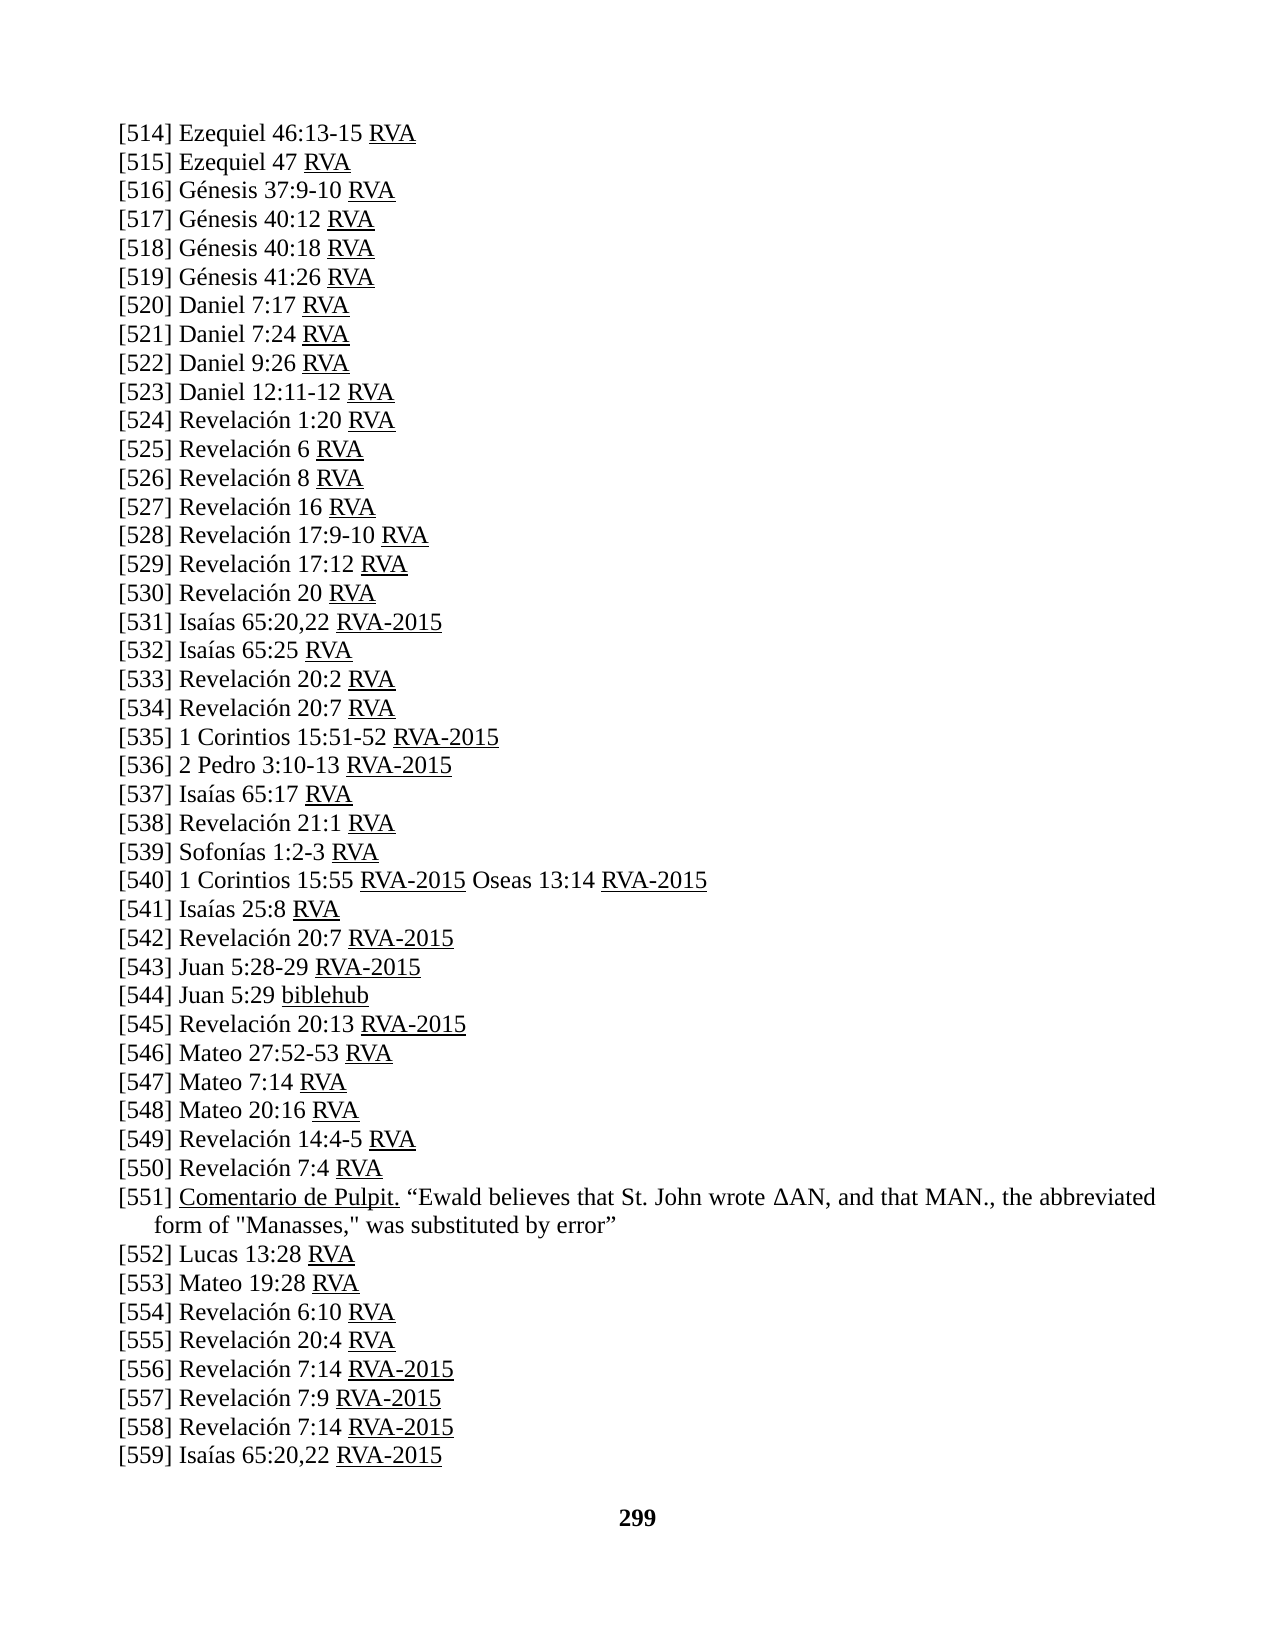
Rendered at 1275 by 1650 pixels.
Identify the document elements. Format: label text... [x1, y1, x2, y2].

text Génesis 40:12 RVA [118, 204, 1157, 233]
text Revelación 21:1 RVA [118, 808, 1157, 837]
text Comentario de Pulpit. “Ewald believes that St. John wrote ΔΑΝ, and that MAN., the abbreviated form of "Manasses," was substituted by error” [118, 1182, 1157, 1239]
text Lucas 13:28 RVA [118, 1239, 1157, 1268]
text Daniel 9:26 RVA [118, 348, 1157, 377]
text 1 Corintios 15:51-52 RVA-2015 [118, 722, 1157, 751]
text Génesis 40:18 RVA [118, 233, 1157, 262]
text 2 Pedro 3:10-13 RVA-2015 [118, 751, 1157, 779]
text Ezequiel 47 RVA [118, 147, 1157, 176]
text Revelación 1:20 RVA [118, 406, 1157, 434]
text Revelación 8 RVA [118, 463, 1157, 492]
text Revelación 6:10 RVA [118, 1297, 1157, 1326]
text Mateo 20:16 RVA [118, 1096, 1157, 1124]
text Revelación 7:4 RVA [118, 1153, 1157, 1182]
text Mateo 7:14 RVA [118, 1067, 1157, 1096]
text Ezequiel 46:13-15 RVA [118, 118, 1157, 147]
text Daniel 12:11-12 RVA [118, 377, 1157, 406]
text Revelación 17:9-10 RVA [118, 521, 1157, 549]
text Revelación 20:4 RVA [118, 1326, 1157, 1354]
text Revelación 7:14 RVA-2015 [118, 1412, 1157, 1441]
text Revelación 17:12 RVA [118, 549, 1157, 578]
text Revelación 20:7 RVA [118, 693, 1157, 722]
text Revelación 7:9 RVA-2015 [118, 1383, 1157, 1412]
text Isaías 65:20,22 RVA-2015 [118, 1441, 1157, 1469]
text Mateo 19:28 RVA [118, 1268, 1157, 1297]
text Mateo 27:52-53 RVA [118, 1038, 1157, 1067]
text Revelación 20:2 RVA [118, 664, 1157, 693]
text Revelación 20 RVA [118, 578, 1157, 607]
text Revelación 20:7 RVA-2015 [118, 923, 1157, 952]
text Revelación 20:13 RVA-2015 [118, 1009, 1157, 1038]
text 1 Corintios 15:55 RVA-2015 Oseas 13:14 RVA-2015 [118, 866, 1157, 894]
text Sofonías 1:2-3 RVA [118, 837, 1157, 866]
text Isaías 65:20,22 RVA-2015 [118, 607, 1157, 636]
text Isaías 65:17 RVA [118, 779, 1157, 808]
text Isaías 25:8 RVA [118, 894, 1157, 923]
text Revelación 14:4-5 RVA [118, 1124, 1157, 1153]
text Revelación 6 RVA [118, 434, 1157, 463]
text Isaías 65:25 RVA [118, 636, 1157, 664]
text Daniel 7:24 RVA [118, 319, 1157, 348]
text Daniel 7:17 RVA [118, 291, 1157, 319]
text Juan 5:28-29 RVA-2015 [118, 952, 1157, 981]
text Juan 5:29 biblehub [118, 981, 1157, 1009]
text Revelación 7:14 RVA-2015 [118, 1354, 1157, 1383]
text Revelación 16 RVA [118, 492, 1157, 521]
text Génesis 41:26 RVA [118, 262, 1157, 291]
text Génesis 37:9-10 RVA [118, 176, 1157, 204]
